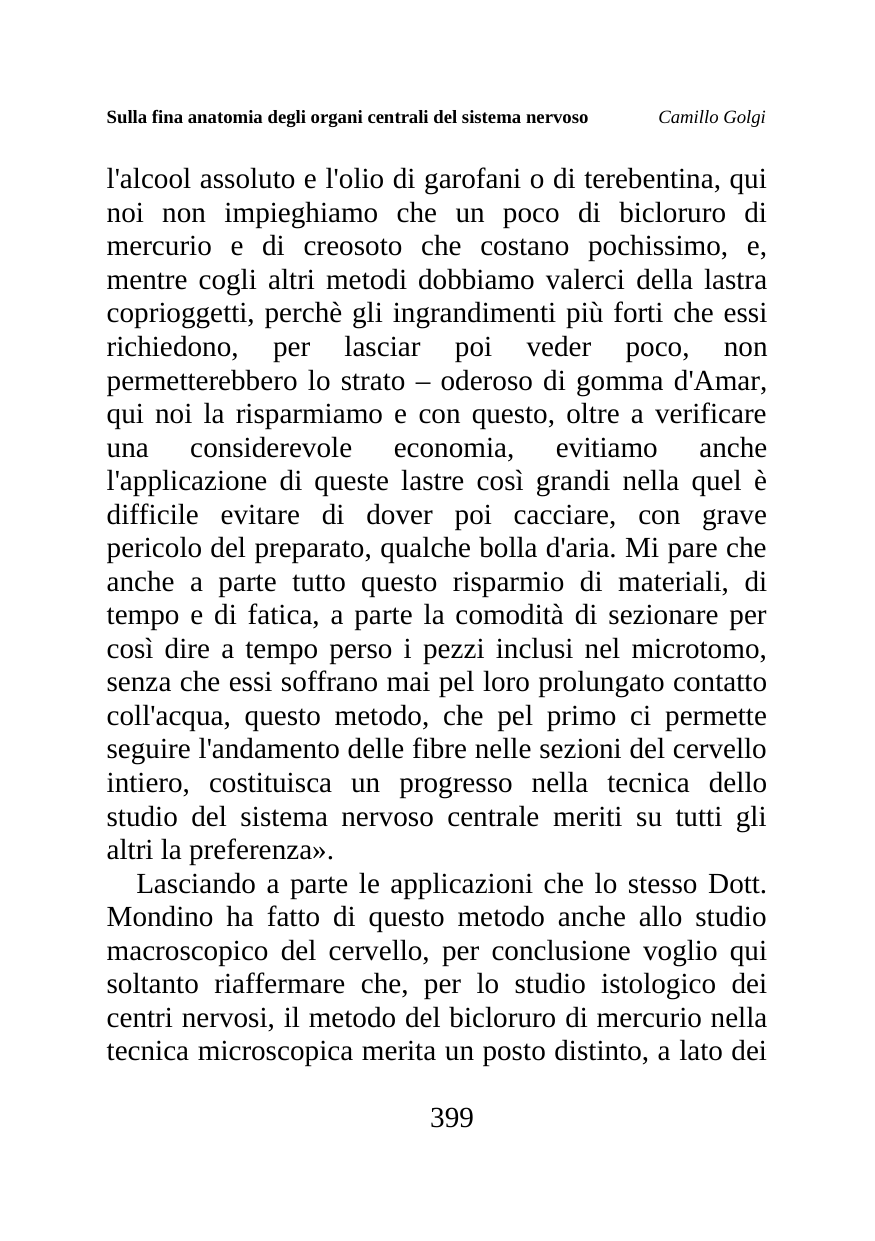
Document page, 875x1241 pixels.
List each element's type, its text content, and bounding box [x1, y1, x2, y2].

text Lasciando a parte le applicazioni che lo stesso Dott. Mondino ha fatto di questo metodo anche allo studio macroscopico del cervello, per conclusione voglio qui soltanto riaffermare che, per lo studio istologico dei centri nervosi, il metodo del bicloruro di mercurio nella tecnica microscopica merita un posto distinto, a lato dei [106, 866, 768, 1067]
text l'alcool assoluto e l'olio di garofani o di terebentina, qui noi non impieghiamo che un poco di bicloruro di mercurio e di creosoto che costano pochissimo, e, mentre cogli altri metodi dobbiamo valerci della lastra coprioggetti, perchè gli ingrandimenti più forti che essi richiedono, per lasciar poi veder poco, non permetterebbero lo strato – oderoso di gomma d'Amar, qui noi la risparmiamo e con questo, oltre a verificare una considerevole economia, evitiamo anche l'applicazione di queste lastre così grandi nella quel è difficile evitare di dover poi cacciare, con grave pericolo del preparato, qualche bolla d'aria. Mi pare che anche a parte tutto questo risparmio di materiali, di tempo e di fatica, a parte la comodità di sezionare per così dire a tempo perso i pezzi inclusi nel microtomo, senza che essi soffrano mai pel loro prolungato contatto coll'acqua, questo metodo, che pel primo ci permette seguire l'andamento delle fibre nelle sezioni del cervello intiero, costituisca un progresso nella tecnica dello studio del sistema nervoso centrale meriti su tutti gli altri la preferenza». [106, 161, 768, 866]
